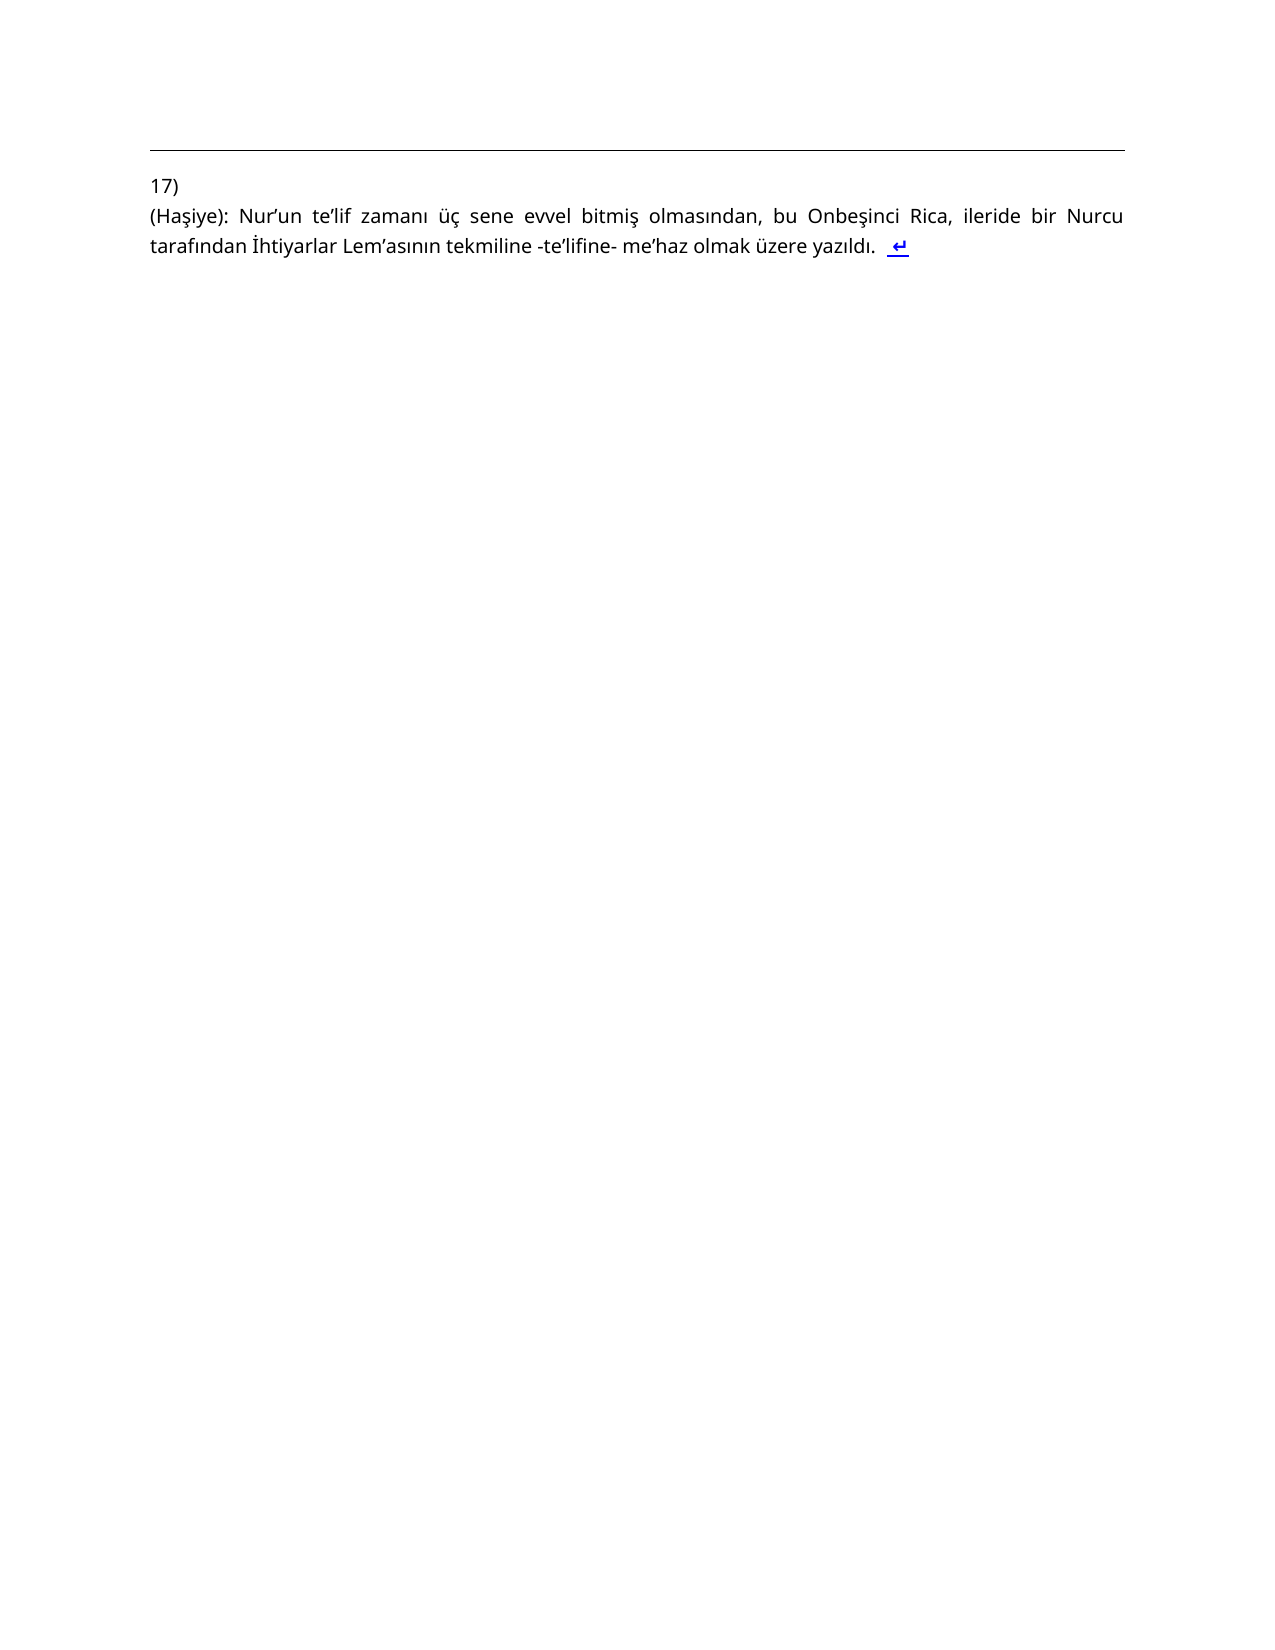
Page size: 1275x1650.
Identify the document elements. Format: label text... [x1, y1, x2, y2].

text 17) [150, 151, 1125, 199]
text (Haşiye): Nur’un te’lif zamanı üç sene evvel bitmiş olmasından, bu Onbeşinci Rica, ileride bir Nurcu tarafından İhtiyarlar Lem’asının tekmiline -te’lifine- me’haz olmak üzere yazıldı. ↵ [150, 199, 1125, 259]
